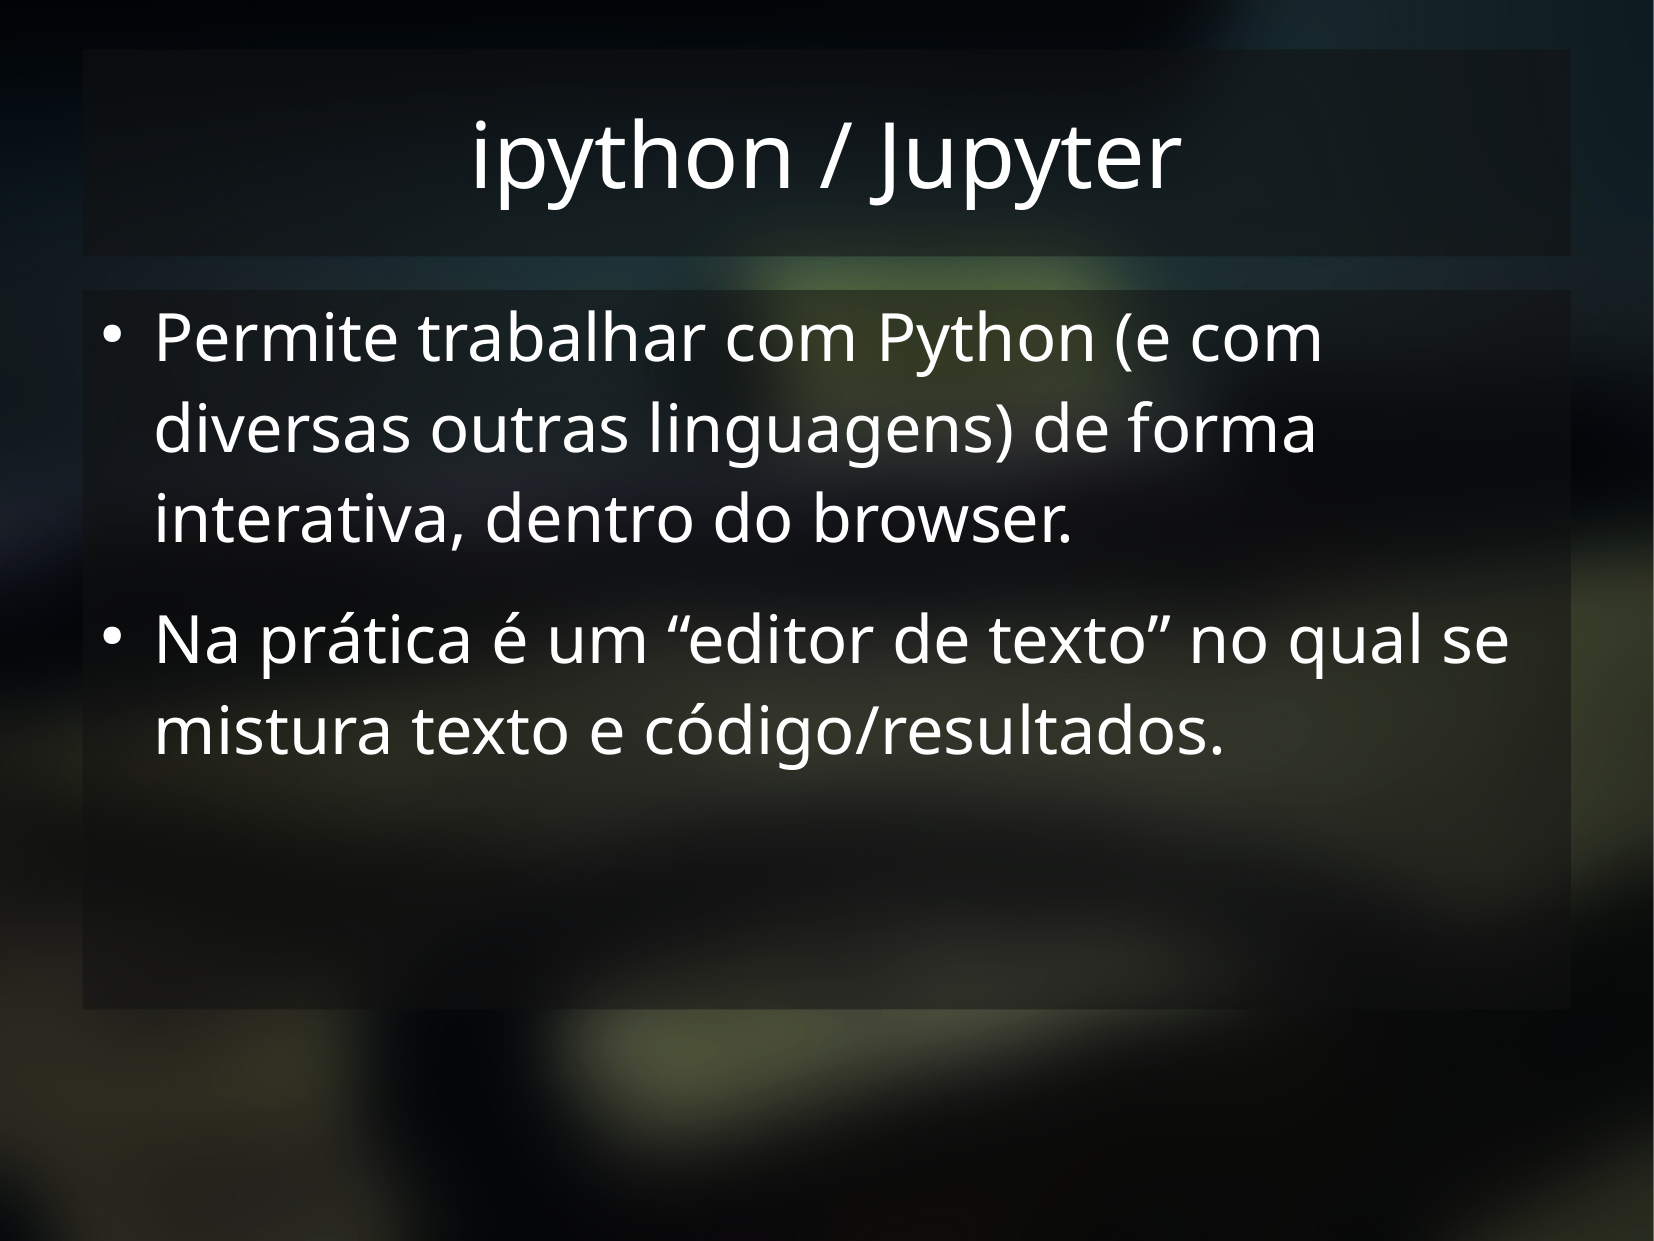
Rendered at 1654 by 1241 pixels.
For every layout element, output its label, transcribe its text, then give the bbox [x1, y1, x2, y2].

title ipython / Jupyter [82, 49, 1571, 257]
picture [0, 0, 1654, 1241]
list Permite trabalhar com Python (e com diversas outras linguagens) de forma interativa, dentro do browser. Na prática é um “editor de texto” no qual se mistura texto e código/resultados. [82, 290, 1571, 1010]
